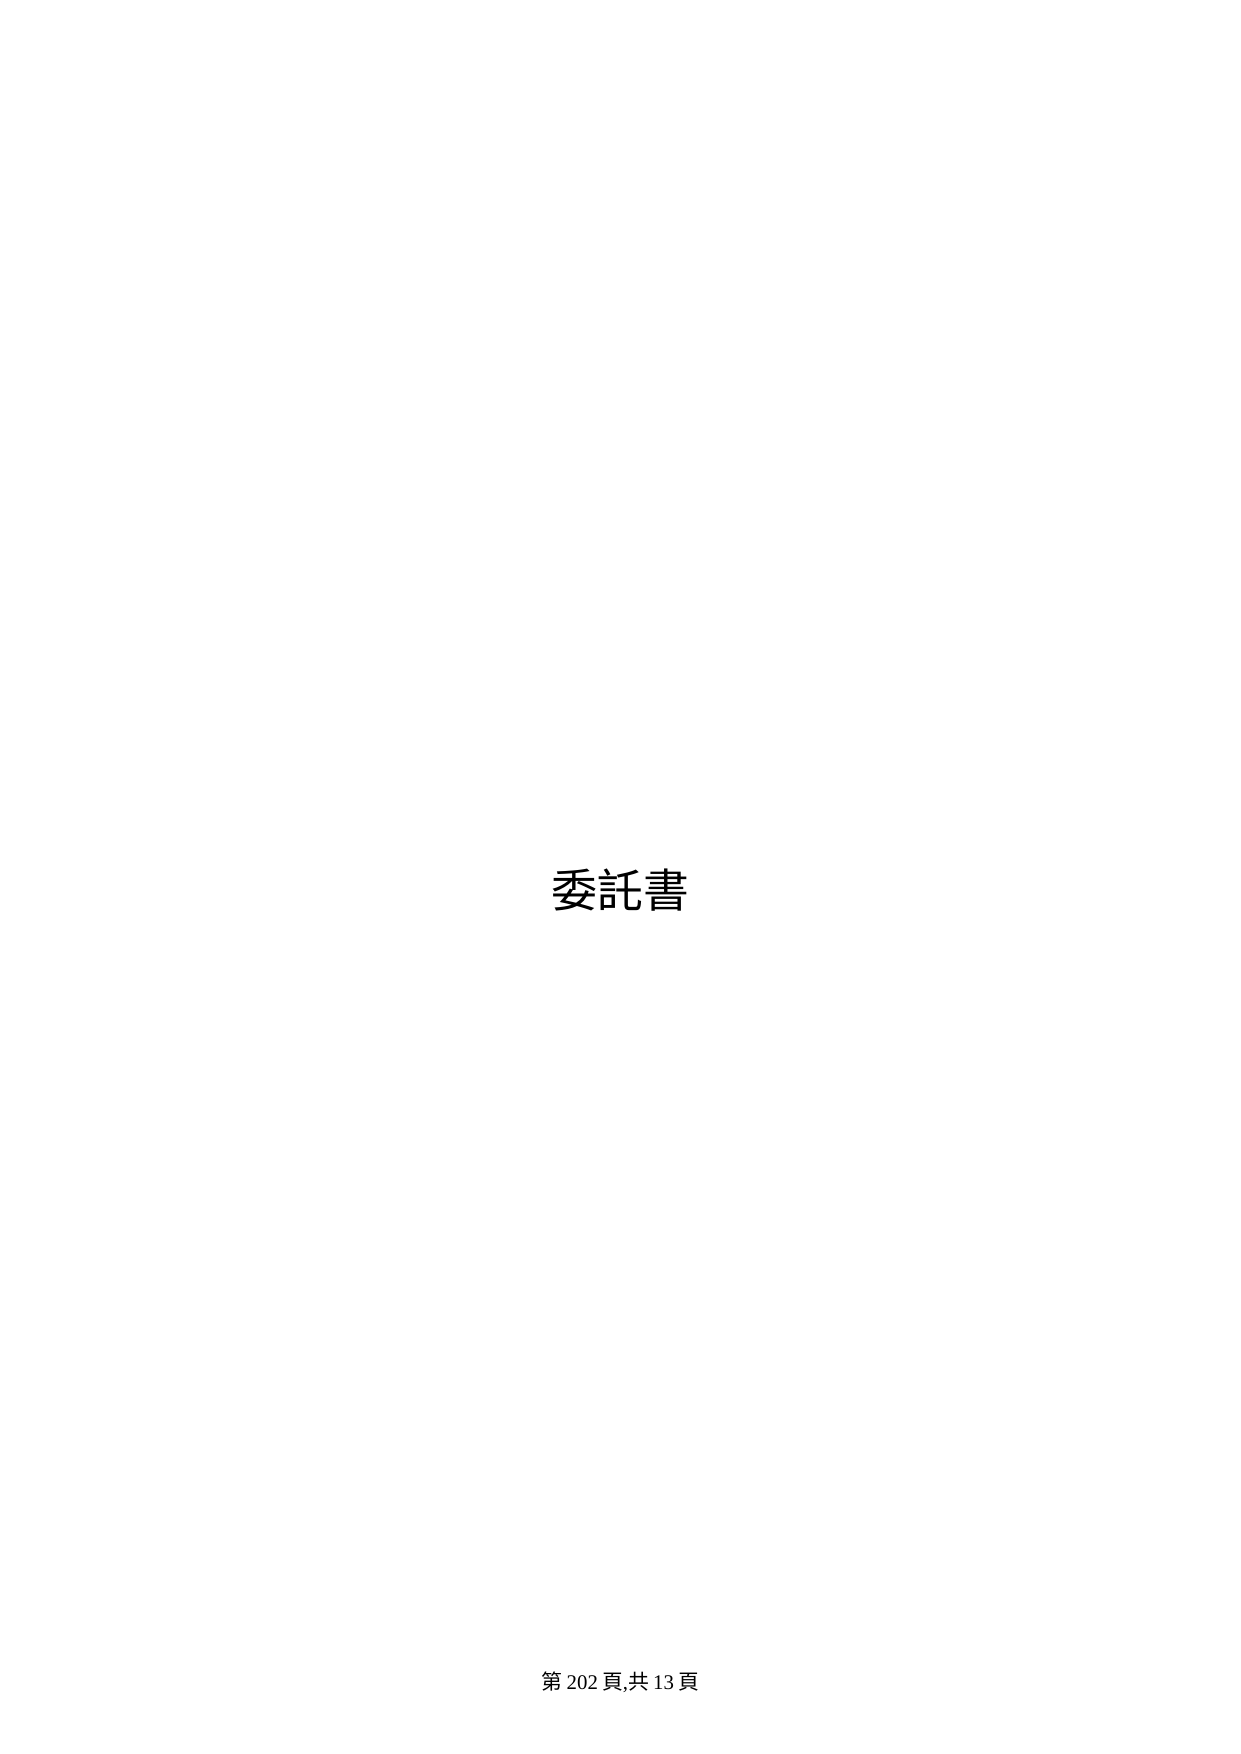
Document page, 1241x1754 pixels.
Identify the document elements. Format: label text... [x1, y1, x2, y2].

text 委託書 [118, 814, 1122, 939]
